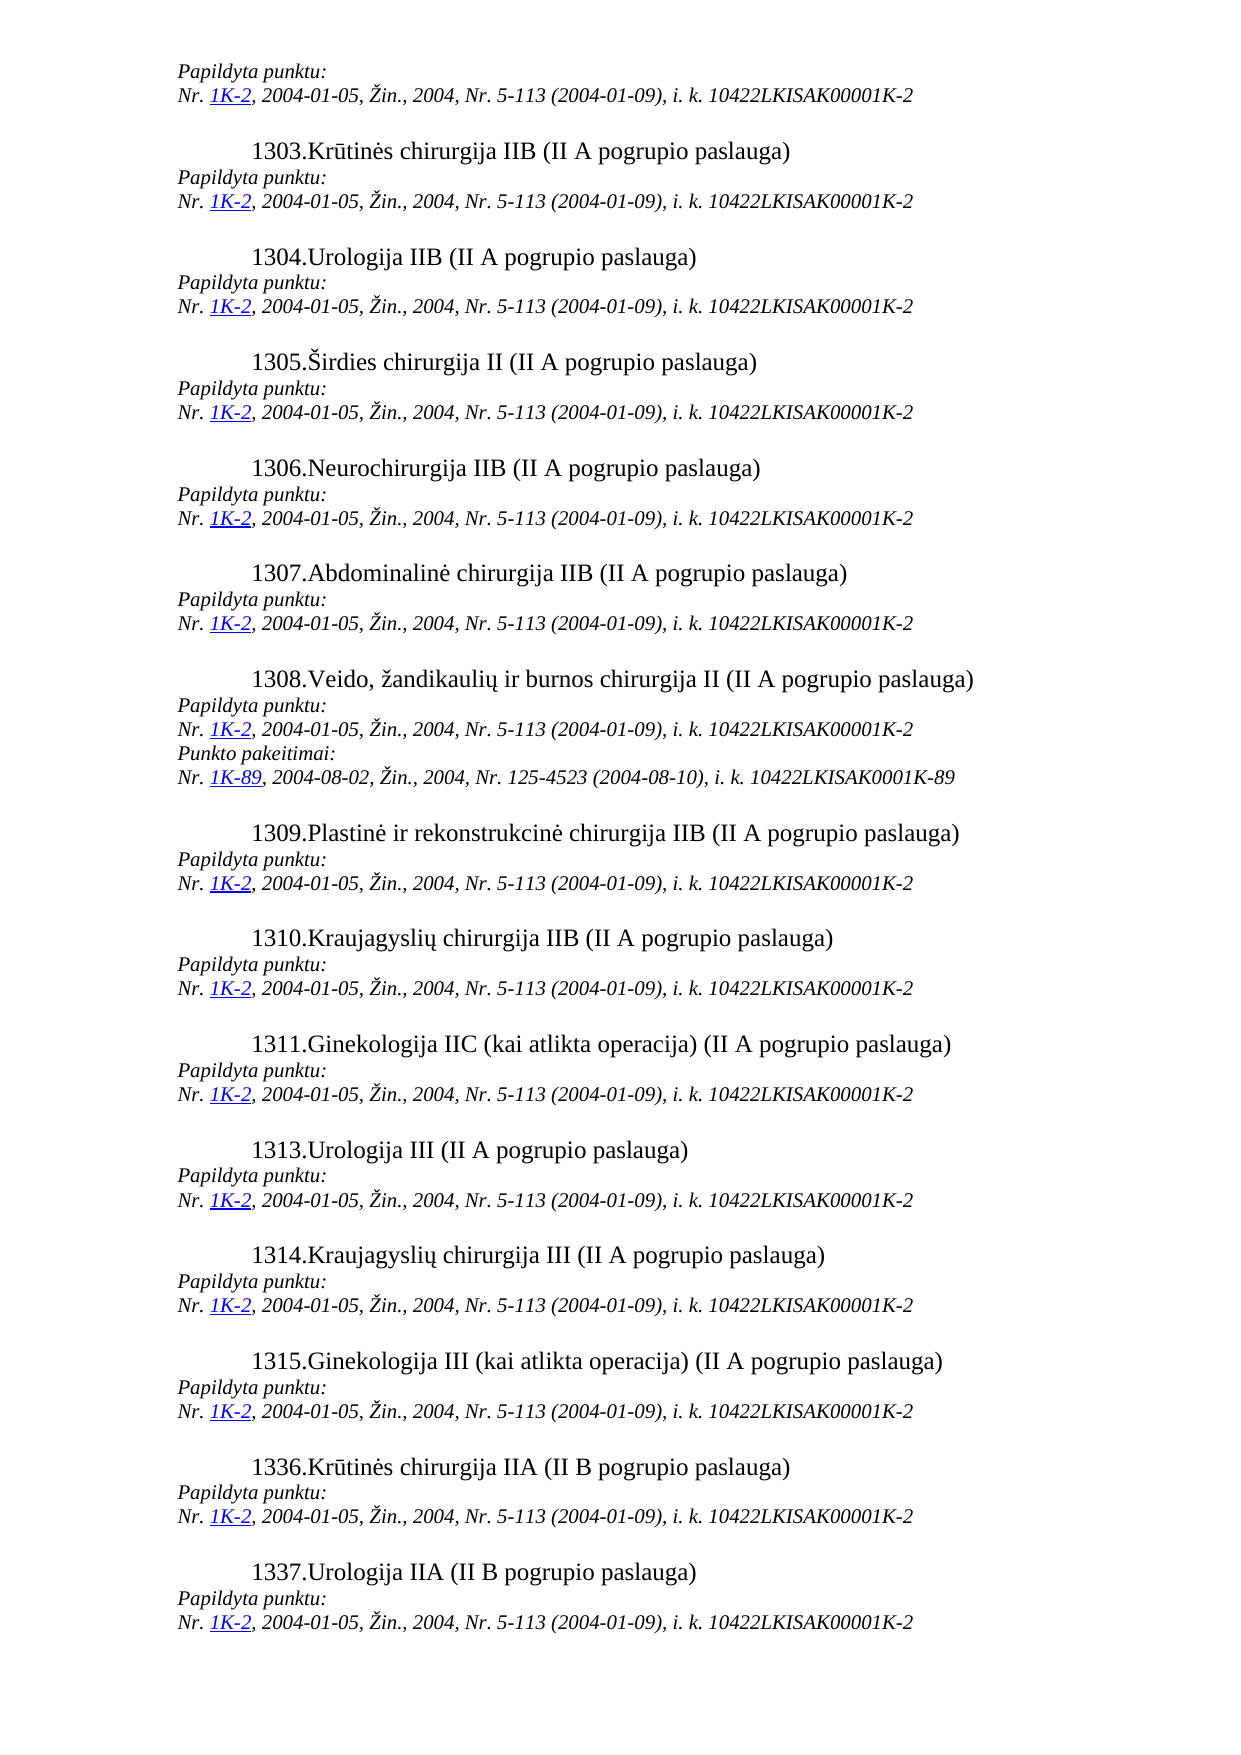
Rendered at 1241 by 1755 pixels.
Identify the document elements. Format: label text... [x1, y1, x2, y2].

text Papildyta punktu: [177, 165, 1181, 189]
text Nr. 1K-2, 2004-01-05, Žin., 2004, Nr. 5-113 (2004-01-09), i. k. 10422LKISAK00001K-2 [177, 1187, 1181, 1212]
text 1304.Urologija IIB (II A pogrupio paslauga) [177, 242, 1181, 270]
text Nr. 1K-2, 2004-01-05, Žin., 2004, Nr. 5-113 (2004-01-09), i. k. 10422LKISAK00001K-2 [177, 506, 1181, 530]
text 1306.Neurochirurgija IIB (II A pogrupio paslauga) [177, 453, 1181, 482]
text 1303.Krūtinės chirurgija IIB (II A pogrupio paslauga) [177, 136, 1181, 165]
text Papildyta punktu: [177, 1163, 1181, 1187]
text Papildyta punktu: [177, 1480, 1181, 1504]
text Nr. 1K-2, 2004-01-05, Žin., 2004, Nr. 5-113 (2004-01-09), i. k. 10422LKISAK00001K-2 [177, 1504, 1181, 1528]
text 1310.Kraujagyslių chirurgija IIB (II A pogrupio paslauga) [177, 923, 1181, 952]
text 1307.Abdominalinė chirurgija IIB (II A pogrupio paslauga) [177, 558, 1181, 587]
text Papildyta punktu: [177, 482, 1181, 506]
text Nr. 1K-2, 2004-01-05, Žin., 2004, Nr. 5-113 (2004-01-09), i. k. 10422LKISAK00001K-2 [177, 1082, 1181, 1106]
text Nr. 1K-2, 2004-01-05, Žin., 2004, Nr. 5-113 (2004-01-09), i. k. 10422LKISAK00001K-2 [177, 717, 1181, 741]
text Papildyta punktu: [177, 952, 1181, 976]
text Nr. 1K-2, 2004-01-05, Žin., 2004, Nr. 5-113 (2004-01-09), i. k. 10422LKISAK00001K-2 [177, 1293, 1181, 1317]
text Nr. 1K-2, 2004-01-05, Žin., 2004, Nr. 5-113 (2004-01-09), i. k. 10422LKISAK00001K-2 [177, 611, 1181, 635]
text Nr. 1K-2, 2004-01-05, Žin., 2004, Nr. 5-113 (2004-01-09), i. k. 10422LKISAK00001K-2 [177, 400, 1181, 424]
text 1305.Širdies chirurgija II (II A pogrupio paslauga) [177, 347, 1181, 376]
text 1313.Urologija III (II A pogrupio paslauga) [177, 1135, 1181, 1163]
text Nr. 1K-2, 2004-01-05, Žin., 2004, Nr. 5-113 (2004-01-09), i. k. 10422LKISAK00001K-2 [177, 83, 1181, 107]
text Papildyta punktu: [177, 693, 1181, 717]
text Papildyta punktu: [177, 270, 1181, 294]
text Papildyta punktu: [177, 847, 1181, 871]
text 1308.Veido, žandikaulių ir burnos chirurgija II (II A pogrupio paslauga) [177, 664, 1181, 693]
text 1309.Plastinė ir rekonstrukcinė chirurgija IIB (II A pogrupio paslauga) [177, 818, 1181, 847]
text Papildyta punktu: [177, 587, 1181, 611]
text Nr. 1K-2, 2004-01-05, Žin., 2004, Nr. 5-113 (2004-01-09), i. k. 10422LKISAK00001K-2 [177, 871, 1181, 895]
text Papildyta punktu: [177, 1058, 1181, 1082]
text Nr. 1K-2, 2004-01-05, Žin., 2004, Nr. 5-113 (2004-01-09), i. k. 10422LKISAK00001K-2 [177, 294, 1181, 318]
text 1336.Krūtinės chirurgija IIA (II B pogrupio paslauga) [177, 1452, 1181, 1480]
text 1314.Kraujagyslių chirurgija III (II A pogrupio paslauga) [177, 1240, 1181, 1269]
text Punkto pakeitimai: [177, 741, 1181, 765]
text Nr. 1K-2, 2004-01-05, Žin., 2004, Nr. 5-113 (2004-01-09), i. k. 10422LKISAK00001K-2 [177, 1610, 1181, 1634]
text Papildyta punktu: [177, 1269, 1181, 1293]
text 1311.Ginekologija IIC (kai atlikta operacija) (II A pogrupio paslauga) [177, 1029, 1181, 1058]
text Nr. 1K-2, 2004-01-05, Žin., 2004, Nr. 5-113 (2004-01-09), i. k. 10422LKISAK00001K-2 [177, 189, 1181, 213]
text Papildyta punktu: [177, 59, 1181, 83]
text Papildyta punktu: [177, 376, 1181, 400]
text Papildyta punktu: [177, 1586, 1181, 1610]
text Papildyta punktu: [177, 1375, 1181, 1399]
text Nr. 1K-89, 2004-08-02, Žin., 2004, Nr. 125-4523 (2004-08-10), i. k. 10422LKISAK0001K-89 [177, 765, 1181, 789]
text Nr. 1K-2, 2004-01-05, Žin., 2004, Nr. 5-113 (2004-01-09), i. k. 10422LKISAK00001K-2 [177, 1399, 1181, 1423]
text Nr. 1K-2, 2004-01-05, Žin., 2004, Nr. 5-113 (2004-01-09), i. k. 10422LKISAK00001K-2 [177, 976, 1181, 1000]
text 1337.Urologija IIA (II B pogrupio paslauga) [177, 1557, 1181, 1586]
text 1315.Ginekologija III (kai atlikta operacija) (II A pogrupio paslauga) [177, 1346, 1181, 1375]
